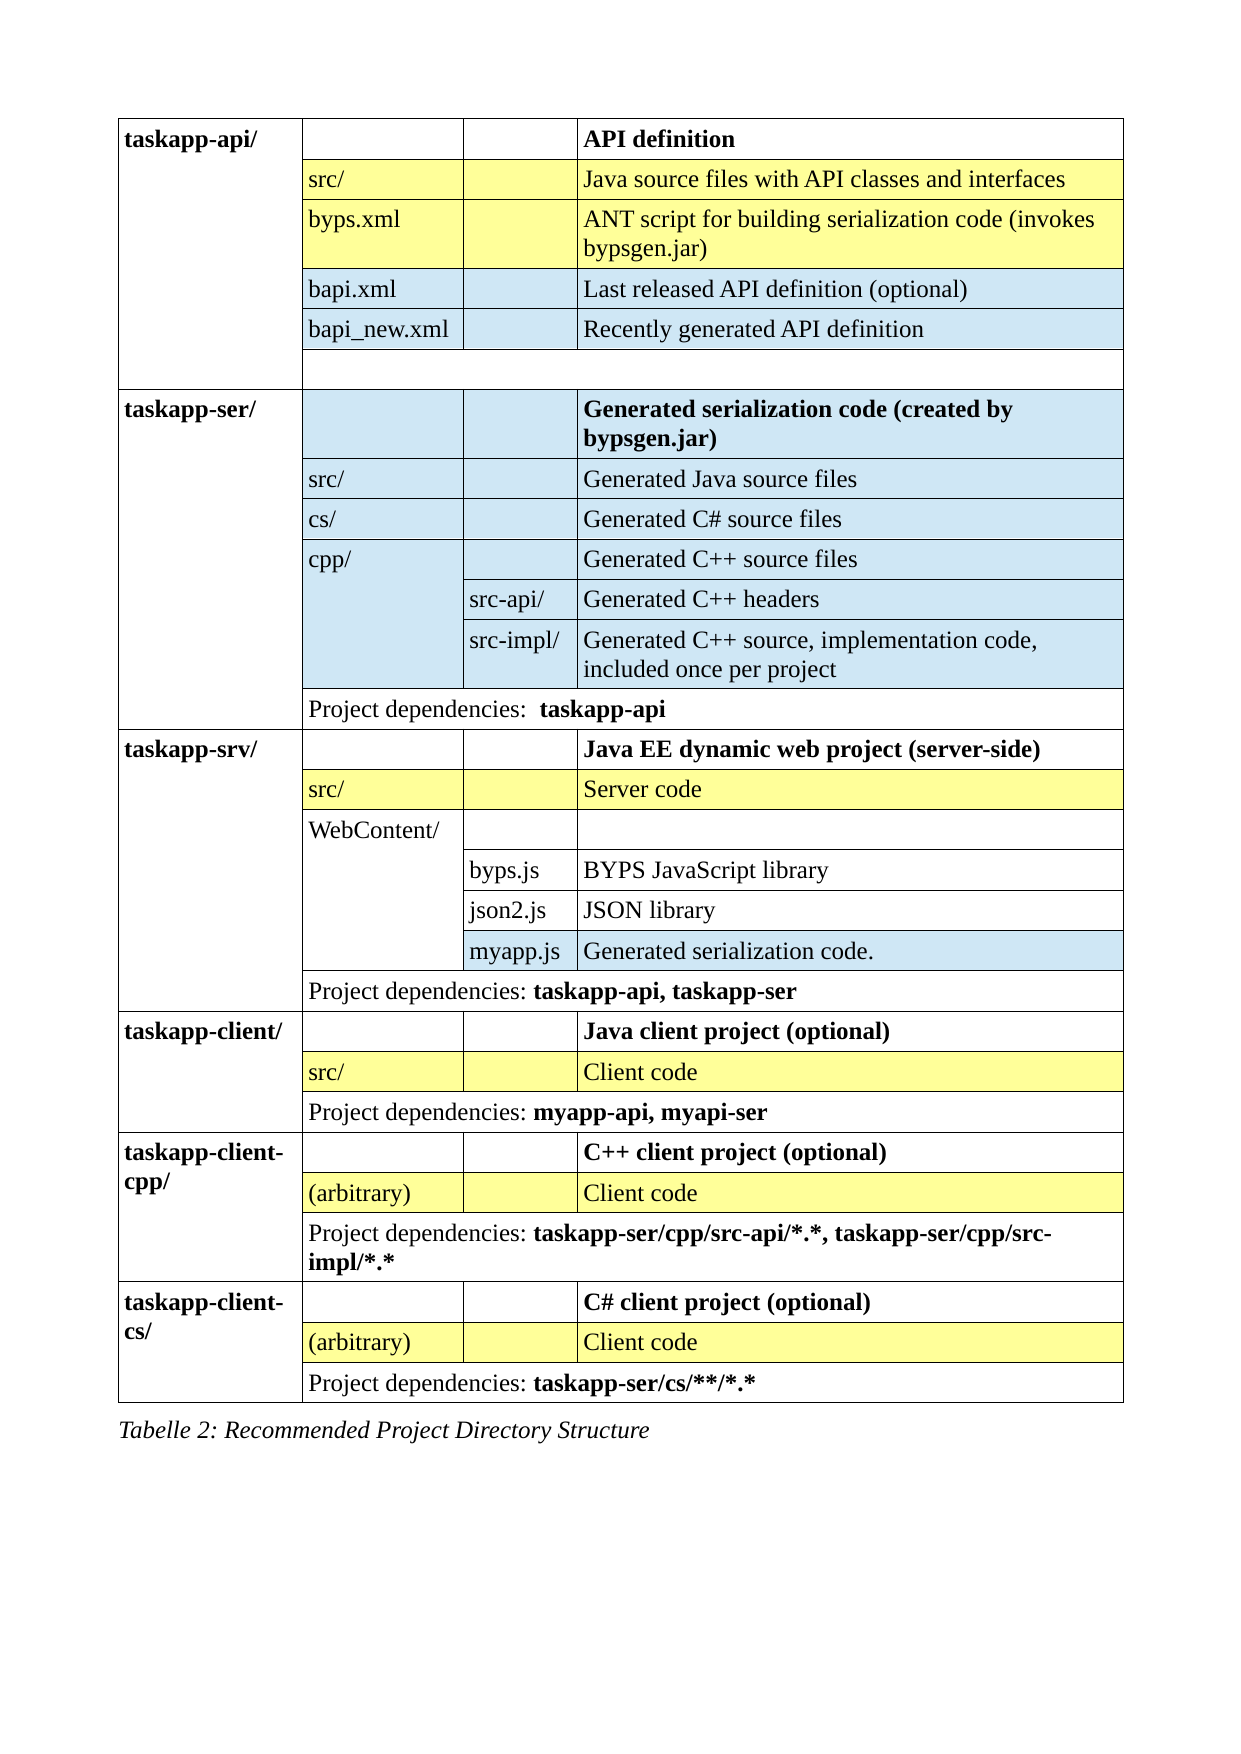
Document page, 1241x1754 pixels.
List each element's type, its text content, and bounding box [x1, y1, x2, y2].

table_cell taskapp-client-cs/ [119, 1282, 302, 1402]
table_cell [303, 730, 463, 769]
table_cell [464, 390, 577, 458]
table_cell Client code [578, 1173, 1123, 1212]
table_cell Server code [578, 770, 1123, 809]
table_cell Client code [578, 1052, 1123, 1091]
table_cell Java EE dynamic web project (server-side) [578, 730, 1123, 769]
table_cell Generated serialization code. [578, 931, 1123, 970]
table_cell [464, 1323, 577, 1362]
table_cell Project dependencies: taskapp-api, taskapp-ser [303, 971, 1123, 1011]
table_cell WebContent/ [303, 810, 463, 970]
table_cell [464, 499, 577, 538]
table_cell [464, 200, 577, 268]
table_cell [464, 730, 577, 769]
table_cell Generated C# source files [578, 499, 1123, 538]
table_cell [464, 540, 577, 579]
table_cell src/ [303, 1052, 463, 1091]
table_cell [303, 1282, 463, 1322]
table_cell [303, 1133, 463, 1172]
table_cell [464, 309, 577, 348]
table_cell cpp/ [303, 540, 463, 688]
table_cell Java client project (optional) [578, 1012, 1123, 1051]
table_cell Generated serialization code (created by bypsgen.jar) [578, 390, 1123, 458]
table_cell [464, 810, 577, 849]
table_cell [303, 1012, 463, 1051]
table_cell byps.js [464, 850, 577, 890]
table_cell Generated C++ headers [578, 580, 1123, 619]
table_cell [464, 269, 577, 308]
table_cell C# client project (optional) [578, 1282, 1123, 1322]
table_cell Last released API definition (optional) [578, 269, 1123, 308]
table_cell ANT script for building serialization code (invokes bypsgen.jar) [578, 200, 1123, 268]
table_cell [464, 160, 577, 199]
table_cell cs/ [303, 499, 463, 538]
table_cell Recently generated API definition [578, 309, 1123, 348]
table_cell C++ client project (optional) [578, 1133, 1123, 1172]
table_cell Project dependencies: taskapp-api [303, 689, 1123, 728]
table_cell bapi.xml [303, 269, 463, 308]
table_cell [464, 770, 577, 809]
table_cell Project dependencies: myapp-api, myapi-ser [303, 1092, 1123, 1132]
table_cell byps.xml [303, 200, 463, 268]
table_cell [464, 1282, 577, 1322]
table_cell (arbitrary) [303, 1173, 463, 1212]
text Tabelle 2: Recommended Project Directory Structure [118, 1415, 1122, 1443]
table_cell taskapp-ser/ [119, 390, 302, 728]
table_header [303, 119, 463, 158]
table_cell JSON library [578, 891, 1123, 930]
table_cell [303, 350, 1123, 389]
table_cell Client code [578, 1323, 1123, 1362]
table_cell Project dependencies: taskapp-ser/cpp/src-api/*.*, taskapp-ser/cpp/src-impl/*.* [303, 1213, 1123, 1281]
table_cell (arbitrary) [303, 1323, 463, 1362]
table_header taskapp-api/ [119, 119, 302, 389]
table_cell Generated Java source files [578, 459, 1123, 498]
table_cell myapp.js [464, 931, 577, 970]
table_cell src-impl/ [464, 620, 577, 688]
table_cell [464, 1173, 577, 1212]
table_cell src/ [303, 770, 463, 809]
table_cell src/ [303, 160, 463, 199]
table_cell [464, 1012, 577, 1051]
table_cell taskapp-client/ [119, 1012, 302, 1132]
table_cell [464, 1052, 577, 1091]
table_cell src-api/ [464, 580, 577, 619]
table_cell bapi_new.xml [303, 309, 463, 348]
table_cell BYPS JavaScript library [578, 850, 1123, 890]
table_cell [303, 390, 463, 458]
table_cell Generated C++ source files [578, 540, 1123, 579]
table_header [464, 119, 577, 158]
table_cell Java source files with API classes and interfaces [578, 160, 1123, 199]
table_cell Project dependencies: taskapp-ser/cs/**/*.* [303, 1363, 1123, 1402]
table_cell [578, 810, 1123, 849]
table_cell taskapp-client-cpp/ [119, 1133, 302, 1281]
table_cell src/ [303, 459, 463, 498]
table_cell json2.js [464, 891, 577, 930]
table_cell [464, 459, 577, 498]
table_cell Generated C++ source, implementation code, included once per project [578, 620, 1123, 688]
table_header API definition [578, 119, 1123, 158]
table_cell [464, 1133, 577, 1172]
table_cell taskapp-srv/ [119, 730, 302, 1011]
